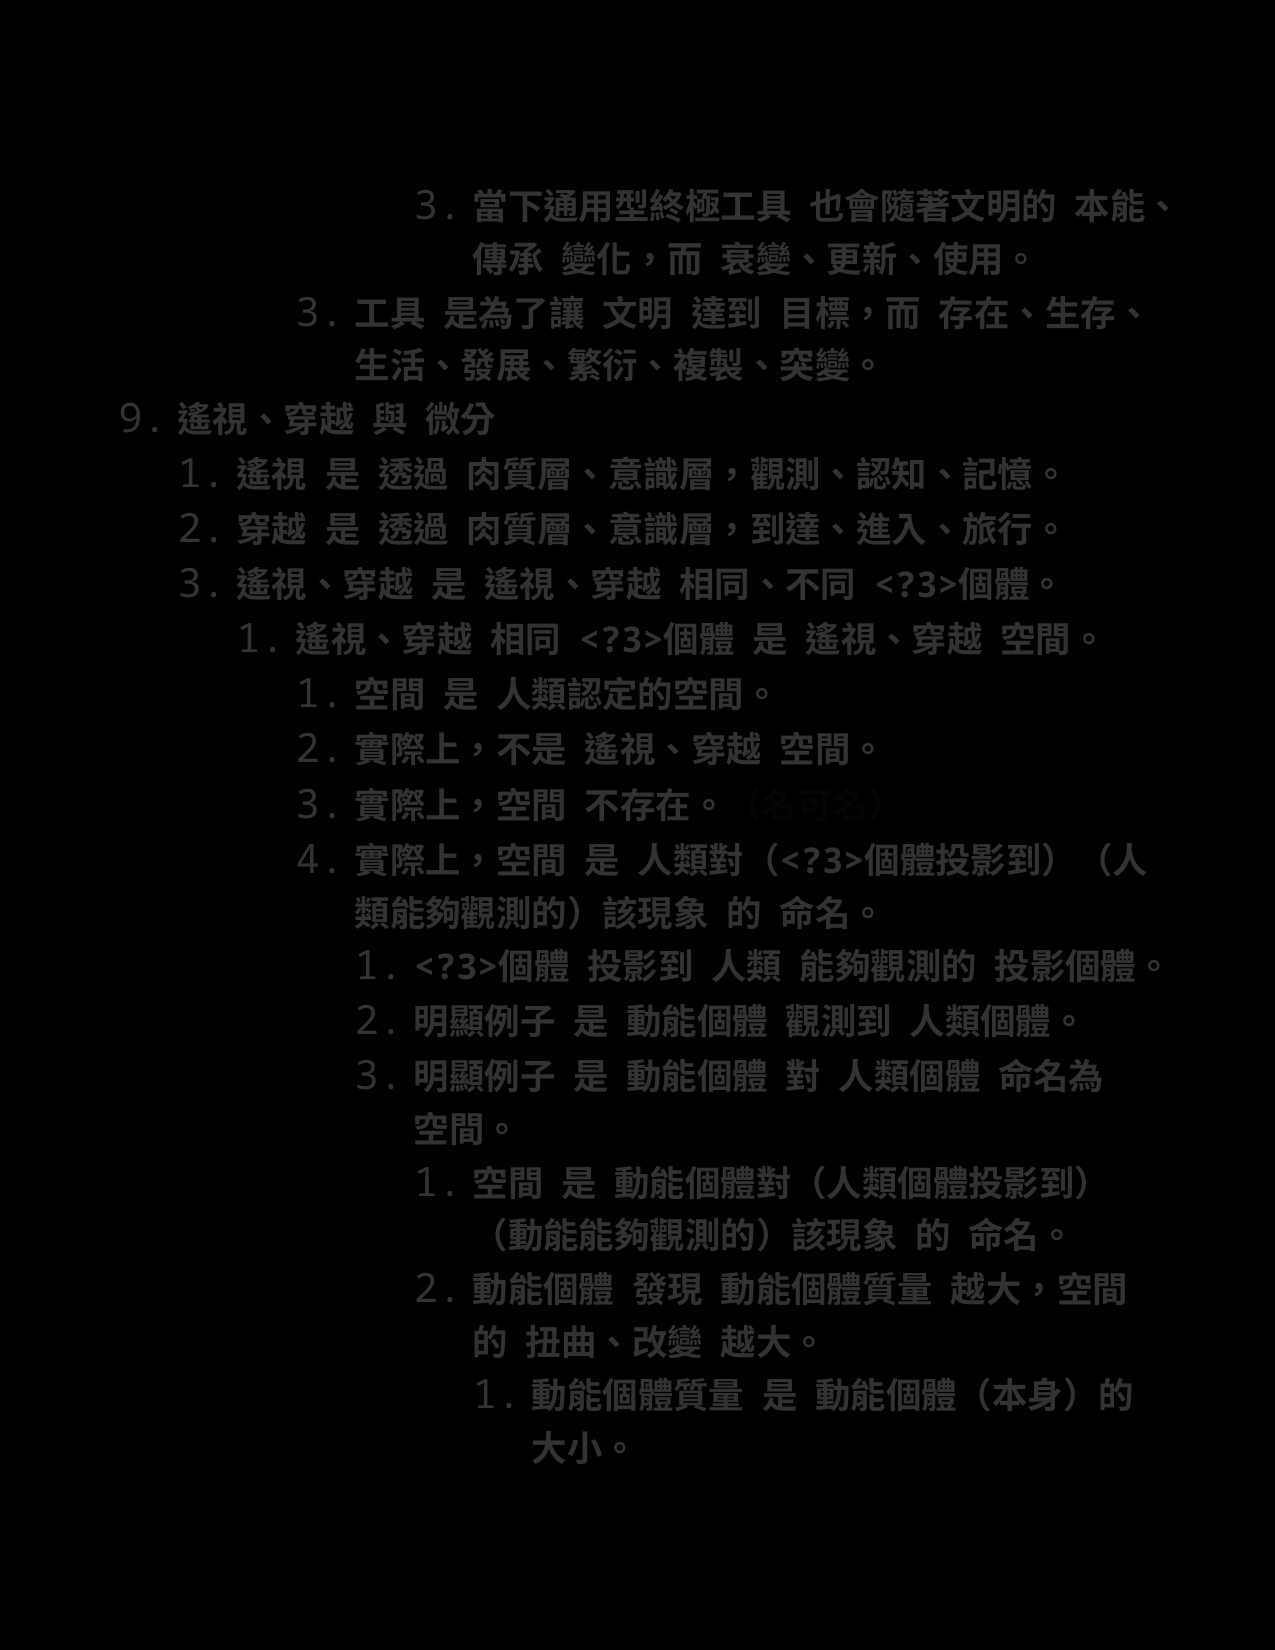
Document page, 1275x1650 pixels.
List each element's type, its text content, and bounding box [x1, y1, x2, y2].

list 明顯例子 是 動能個體 觀測到 人類個體。 [354, 991, 1157, 1046]
list 遙視 是 透過 肉質層、意識層，觀測、認知、記憶。 [177, 444, 1157, 499]
list <?3>個體 投影到 人類 能夠觀測的 投影個體。 [354, 936, 1157, 991]
list 實際上，空間 不存在。（名可名） [295, 775, 1157, 830]
list 當下通用型終極工具 也會隨著文明的 本能、傳承 變化，而 衰變、更新、使用。 [413, 176, 1157, 283]
list 遙視、穿越 相同 <?3>個體 是 遙視、穿越 空間。 [236, 609, 1157, 664]
list 穿越 是 透過 肉質層、意識層，到達、進入、旅行。 [177, 499, 1157, 554]
list 實際上，不是 遙視、穿越 空間。 [295, 720, 1157, 775]
list 遙視、穿越 與 微分 [118, 389, 1157, 444]
list 工具 是為了讓 文明 達到 目標，而 存在、生存、生活、發展、繁衍、複製、突變。 [295, 283, 1157, 389]
list 明顯例子 是 動能個體 對 人類個體 命名為 空間。 [354, 1046, 1157, 1153]
list 遙視、穿越 是 遙視、穿越 相同、不同 <?3>個體。 [177, 554, 1157, 609]
list 空間 是 人類認定的空間。 [295, 664, 1157, 720]
list 動能個體 發現 動能個體質量 越大，空間的 扭曲、改變 越大。 [413, 1259, 1157, 1366]
list 實際上，空間 是 人類對（<?3>個體投影到）（人類能夠觀測的）該現象 的 命名。 [295, 830, 1157, 936]
list 動能個體質量 是 動能個體（本身）的 大小。 [472, 1366, 1157, 1472]
list 空間 是 動能個體對（人類個體投影到）（動能能夠觀測的）該現象 的 命名。 [413, 1153, 1157, 1259]
